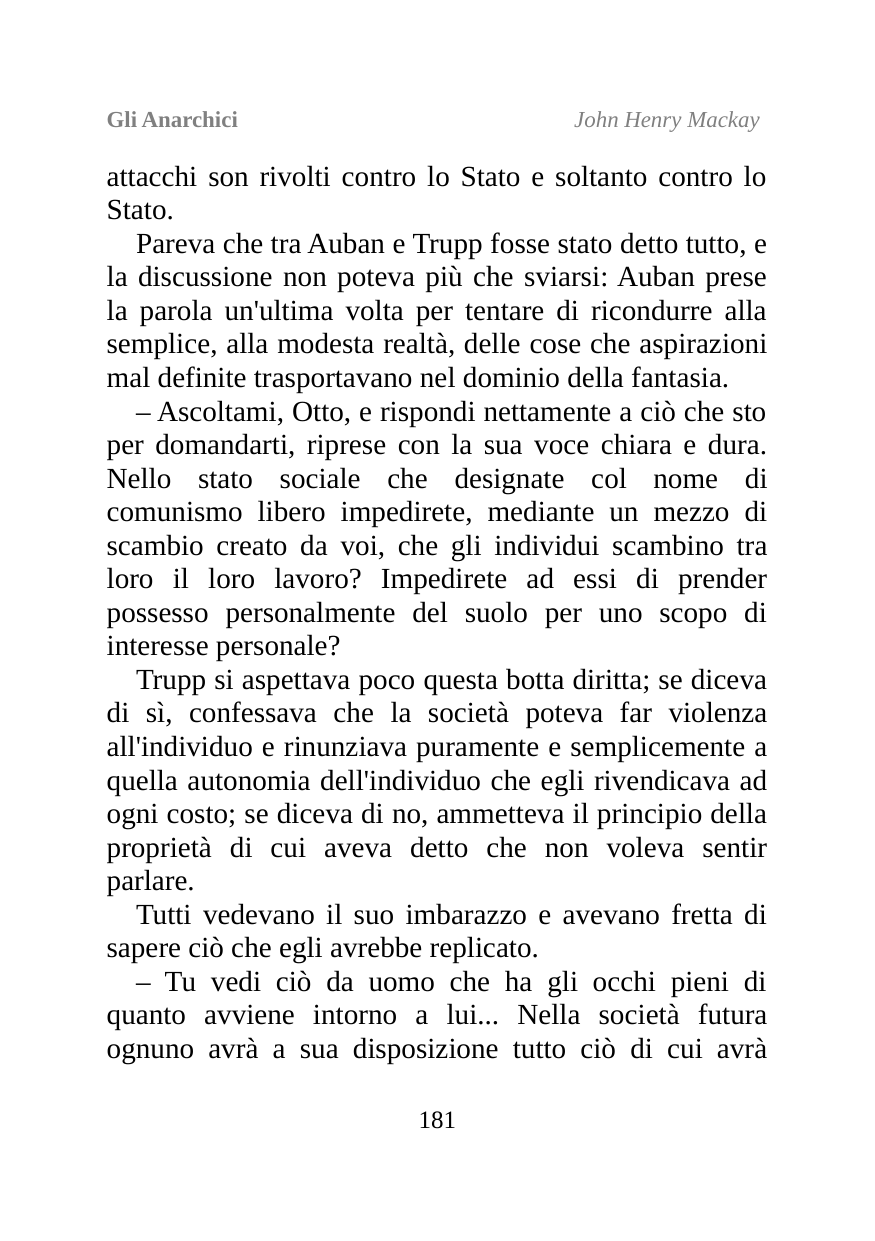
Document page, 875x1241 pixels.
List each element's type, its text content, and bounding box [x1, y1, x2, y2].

text – Tu vedi ciò da uomo che ha gli occhi pieni di quanto avviene intorno a lui... Nella società futura ognuno avrà a sua disposizione tutto ciò di cui avrà [106, 964, 768, 1064]
text – Ascoltami, Otto, e rispondi nettamente a ciò che sto per domandarti, riprese con la sua voce chiara e dura. Nello stato sociale che designate col nome di comunismo libero impedirete, mediante un mezzo di scambio creato da voi, che gli individui scambino tra loro il loro lavoro? Impedirete ad essi di prender possesso personalmente del suolo per uno scopo di interesse personale? [106, 394, 768, 662]
text Pareva che tra Auban e Trupp fosse stato detto tutto, e la discussione non poteva più che sviarsi: Auban prese la parola un'ultima volta per tentare di ricondurre alla semplice, alla modesta realtà, delle cose che aspirazioni mal definite trasportavano nel dominio della fantasia. [106, 226, 768, 394]
text Trupp si aspettava poco questa botta diritta; se diceva di sì, confessava che la società poteva far violenza all'individuo e rinunziava puramente e semplicemente a quella autonomia dell'individuo che egli rivendicava ad ogni costo; se diceva di no, ammetteva il principio della proprietà di cui aveva detto che non voleva sentir parlare. [106, 662, 768, 897]
text Tutti vedevano il suo imbarazzo e avevano fretta di sapere ciò che egli avrebbe replicato. [106, 897, 768, 964]
text attacchi son rivolti contro lo Stato e soltanto contro lo Stato. [106, 159, 768, 226]
